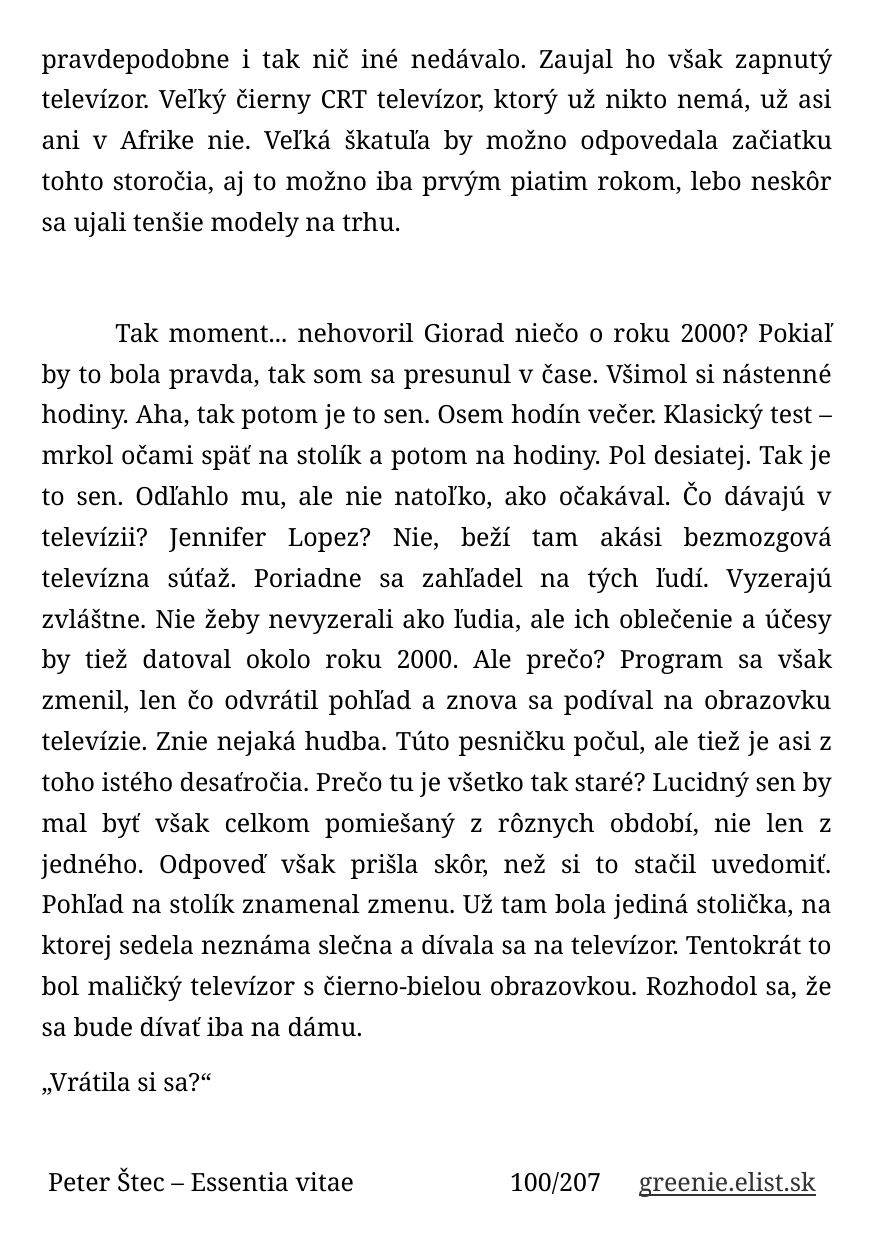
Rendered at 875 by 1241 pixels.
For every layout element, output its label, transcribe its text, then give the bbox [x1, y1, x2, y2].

text Tak moment... nehovoril Giorad niečo o roku 2000? Pokiaľ by to bola pravda, tak som sa presunul v čase. Všimol si nástenné hodiny. Aha, tak potom je to sen. Osem hodín večer. Klasický test – mrkol očami späť na stolík a potom na hodiny. Pol desiatej. Tak je to sen. Odľahlo mu, ale nie natoľko, ako očakával. Čo dávajú v televízii? Jennifer Lopez? Nie, beží tam akási bezmozgová televízna súťaž. Poriadne sa zahľadel na tých ľudí. Vyzerajú zvláštne. Nie žeby nevyzerali ako ľudia, ale ich oblečenie a účesy by tiež datoval okolo roku 2000. Ale prečo? Program sa však zmenil, len čo odvrátil pohľad a znova sa podíval na obrazovku televízie. Znie nejaká hudba. Túto pesničku počul, ale tiež je asi z toho istého desaťročia. Prečo tu je všetko tak staré? Lucidný sen by mal byť však celkom pomiešaný z rôznych období, nie len z jedného. Odpoveď však prišla skôr, než si to stačil uvedomiť. Pohľad na stolík znamenal zmenu. Už tam bola jediná stolička, na ktorej sedela neznáma slečna a dívala sa na televízor. Tentokrát to bol maličký televízor s čierno-bielou obrazovkou. Rozhodol sa, že sa bude dívať iba na dámu. [41, 316, 833, 1044]
text „Vrátila si sa?“ [41, 1065, 833, 1099]
text pravdepodobne i tak nič iné nedávalo. Zaujal ho však zapnutý televízor. Veľký čierny CRT televízor, ktorý už nikto nemá, už asi ani v Afrike nie. Veľká škatuľa by možno odpovedala začiatku tohto storočia, aj to možno iba prvým piatim rokom, lebo neskôr sa ujali tenšie modely na trhu. [41, 41, 833, 239]
